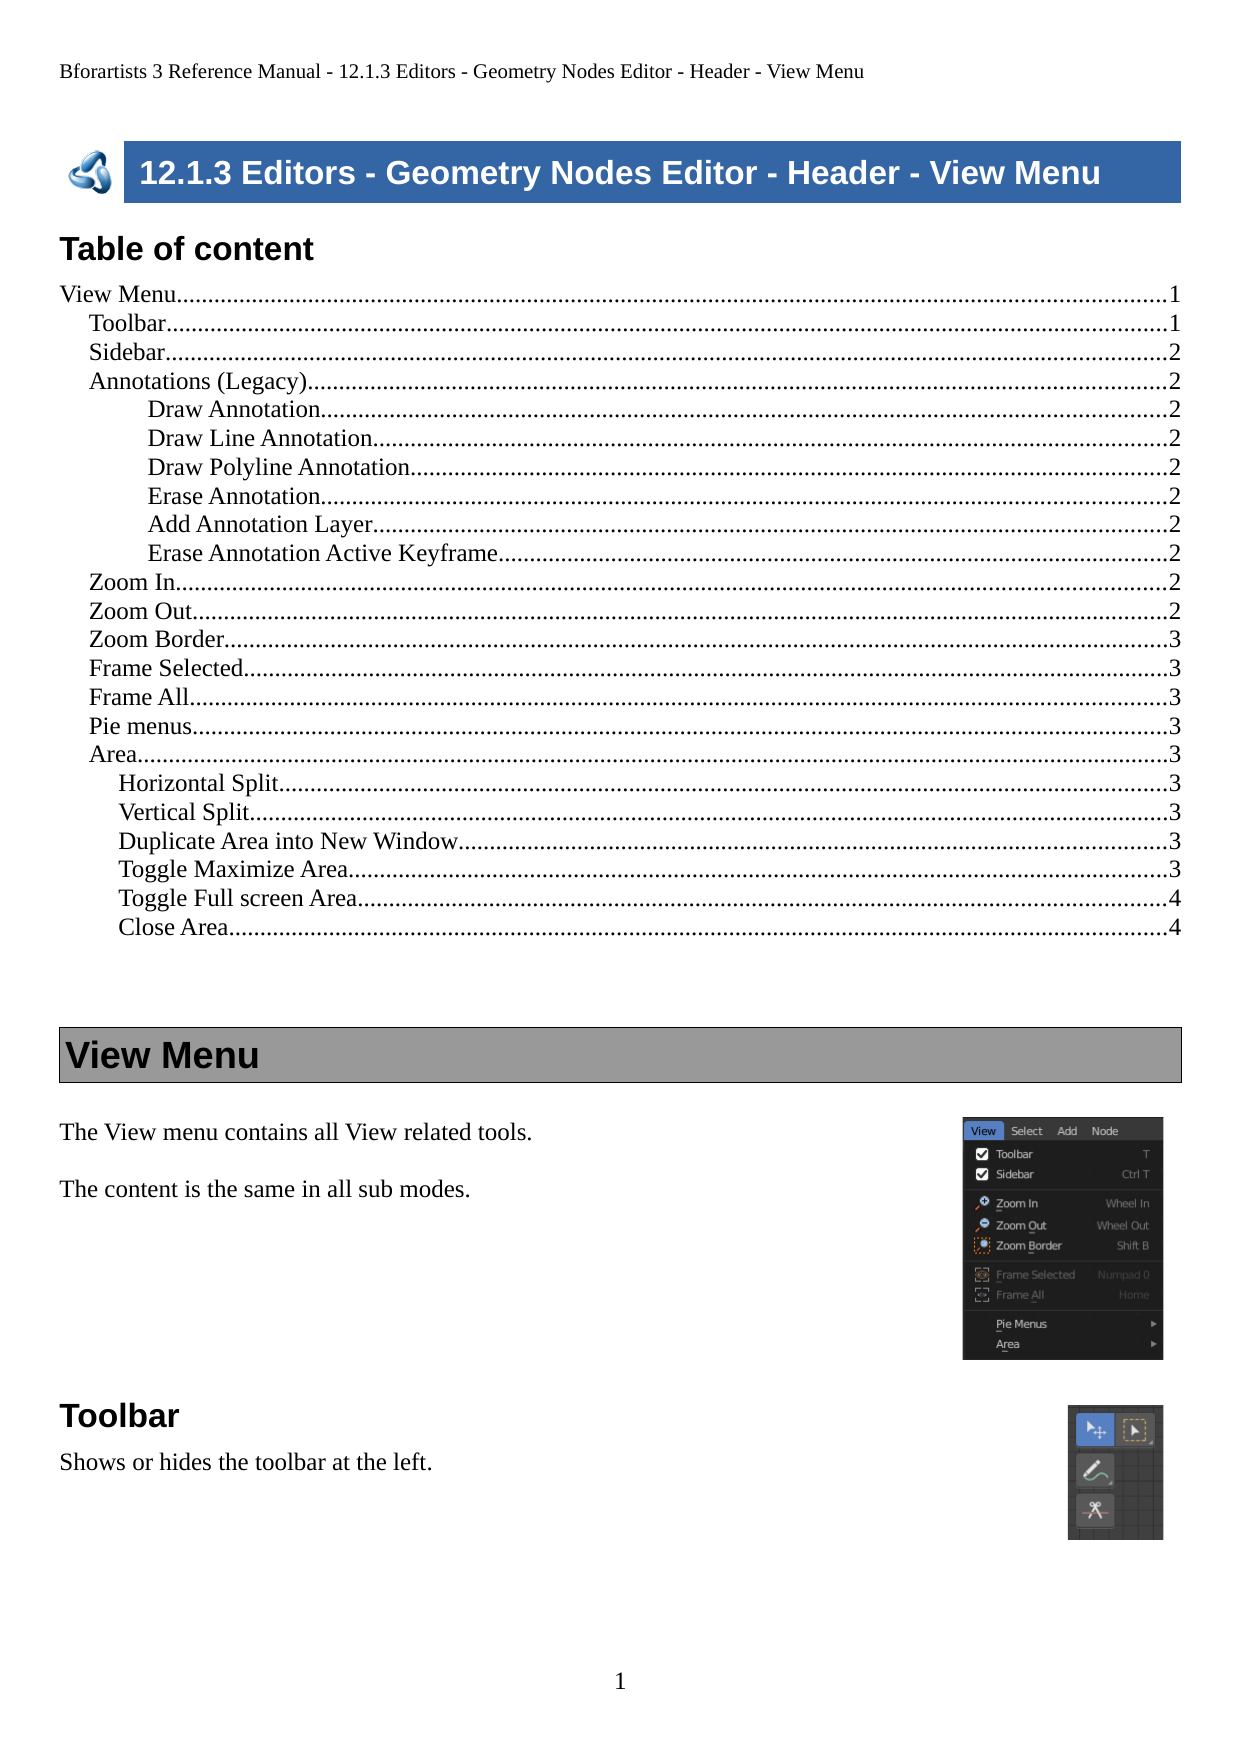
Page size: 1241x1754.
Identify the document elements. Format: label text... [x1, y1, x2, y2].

subtitle Toolbar [59, 1396, 1181, 1435]
text Zoom Border 3 [88, 624, 1181, 653]
text Close Area 4 [118, 912, 1181, 941]
table_header 12.1.3 Editors - Geometry Nodes Editor - Header - View Menu [124, 141, 1181, 203]
text Erase Annotation Active Keyframe 2 [147, 538, 1181, 567]
text The content is the same in all sub modes. [59, 1174, 962, 1203]
text Toggle Maximize Area 3 [118, 854, 1181, 883]
text The View menu contains all View related tools. [59, 1117, 962, 1146]
text Erase Annotation 2 [147, 481, 1181, 509]
text Vertical Split 3 [118, 797, 1181, 826]
text Draw Polyline Annotation 2 [147, 452, 1181, 481]
text Duplicate Area into New Window 3 [118, 826, 1181, 854]
text Zoom In 2 [88, 567, 1181, 596]
text Zoom Out 2 [88, 596, 1181, 624]
text Frame Selected 3 [88, 653, 1181, 682]
text Sidebar 2 [88, 337, 1181, 366]
text Annotations (Legacy) 2 [88, 366, 1181, 394]
text Draw Annotation 2 [147, 394, 1181, 423]
text Horizontal Split 3 [118, 768, 1181, 797]
text Toggle Full screen Area 4 [118, 883, 1181, 912]
subtitle Table of content [59, 228, 1181, 267]
text View Menu 1 [59, 279, 1181, 308]
text Pie menus 3 [88, 711, 1181, 739]
picture [1067, 1405, 1164, 1540]
text Toolbar 1 [88, 308, 1181, 337]
text Shows or hides the toolbar at the left. [59, 1447, 1067, 1476]
text Draw Line Annotation 2 [147, 423, 1181, 452]
table_header [59, 141, 124, 203]
picture [65, 147, 114, 197]
table_header View Menu [60, 1028, 1181, 1082]
text Frame All 3 [88, 682, 1181, 711]
text Add Annotation Layer 2 [147, 509, 1181, 538]
picture [962, 1117, 1164, 1360]
text Area 3 [88, 739, 1181, 768]
